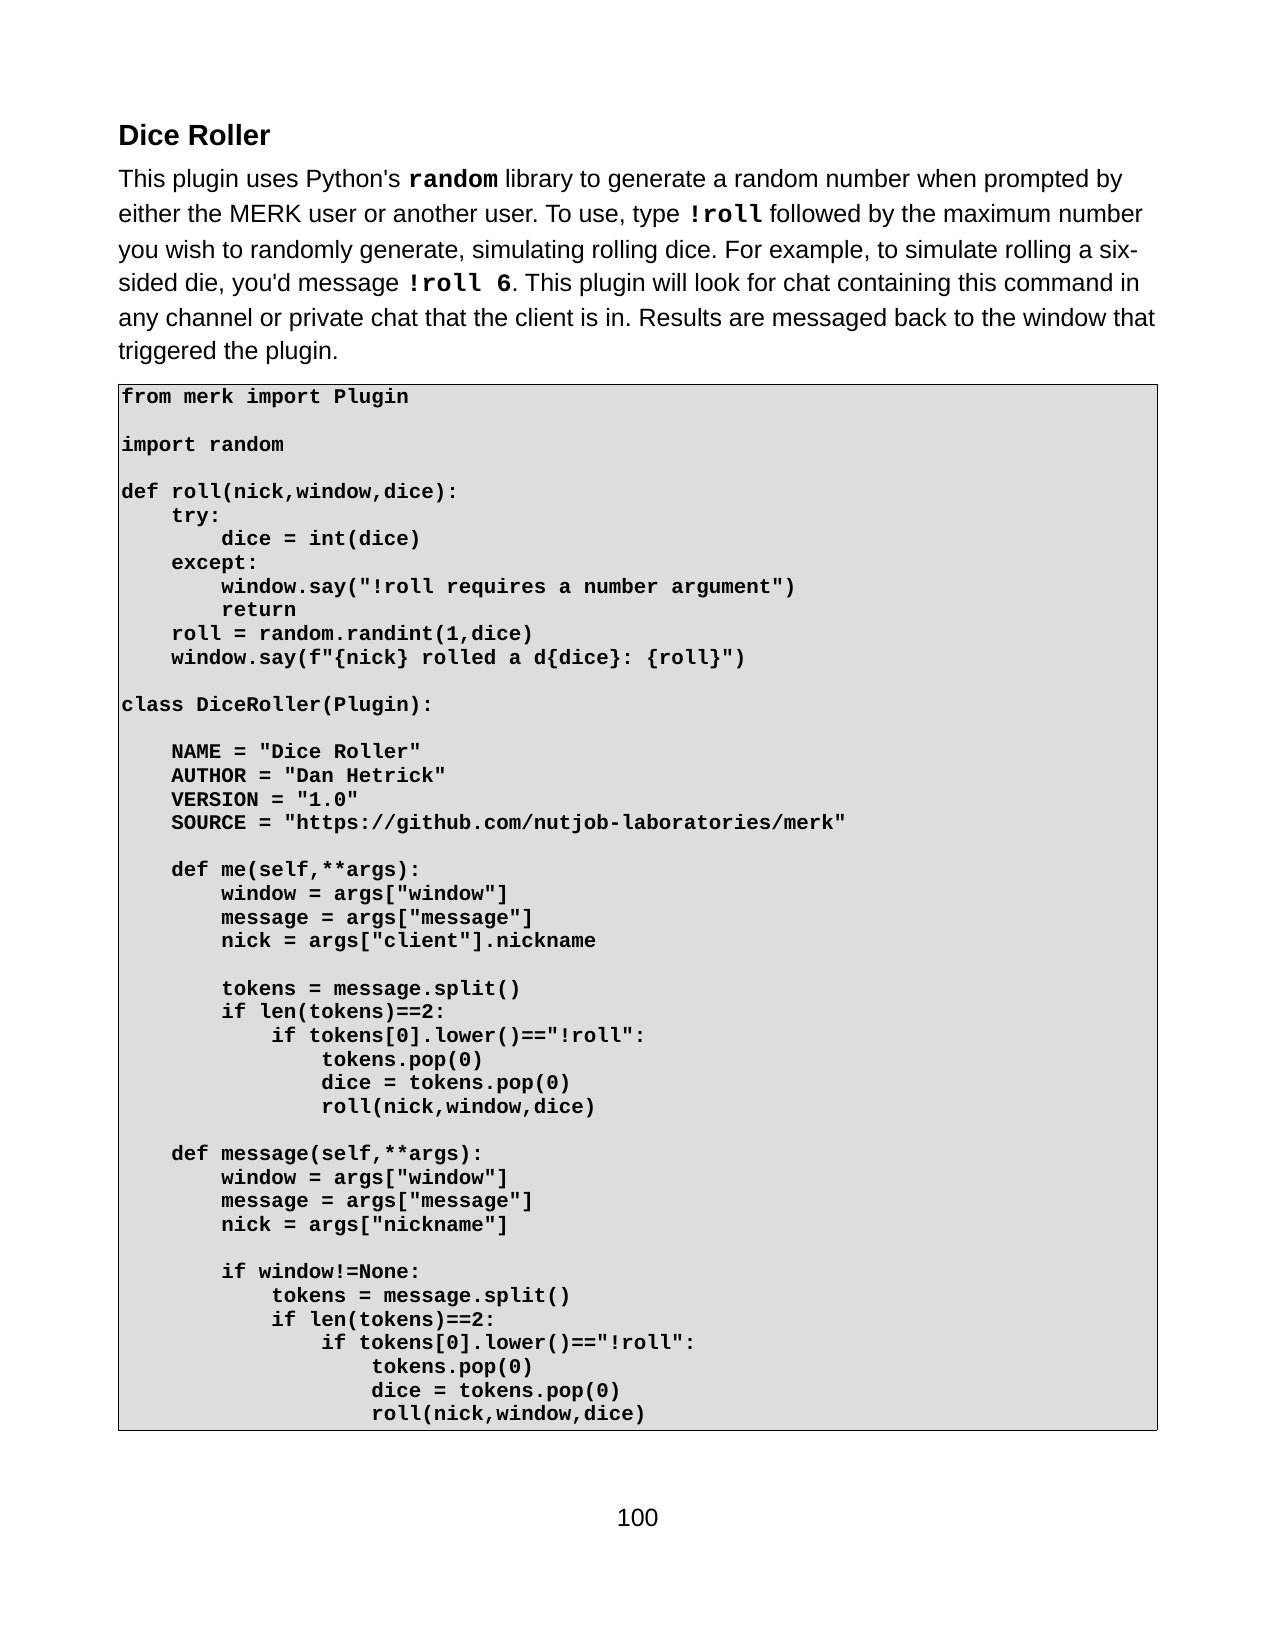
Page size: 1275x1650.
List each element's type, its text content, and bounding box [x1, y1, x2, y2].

subtitle Dice Roller [118, 118, 1157, 152]
text This plugin uses Python's random library to generate a random number when prompted by either the MERK user or another user. To use, type !roll followed by the maximum number you wish to randomly generate, simulating rolling dice. For example, to simulate rolling a six-sided die, you'd message !roll 6. This plugin will look for chat containing this command in any channel or private chat that the client is in. Results are messaged back to the window that triggered the plugin. [118, 164, 1157, 364]
table_header from merk import Plugin import random def roll(nick,window,dice): try: dice = int(dice) except: window.say("!roll requires a number argument") return roll = random.randint(1,dice) window.say(f"{nick} rolled a d{dice}: {roll}") class DiceRoller(Plugin): NAME = "Dice Roller" AUTHOR = "Dan Hetrick" VERSION = "1.0" SOURCE = "https://github.com/nutjob-laboratories/merk" def me(self,**args): window = args["window"] message = args["message"] nick = args["client"].nickname tokens = message.split() if len(tokens)==2: if tokens[0].lower()=="!roll": tokens.pop(0) dice = tokens.pop(0) roll(nick,window,dice) def message(self,**args): window = args["window"] message = args["message"] nick = args["nickname"] if window!=None: tokens = message.split() if len(tokens)==2: if tokens[0].lower()=="!roll": tokens.pop(0) dice = tokens.pop(0) roll(nick,window,dice) [119, 385, 1157, 1430]
